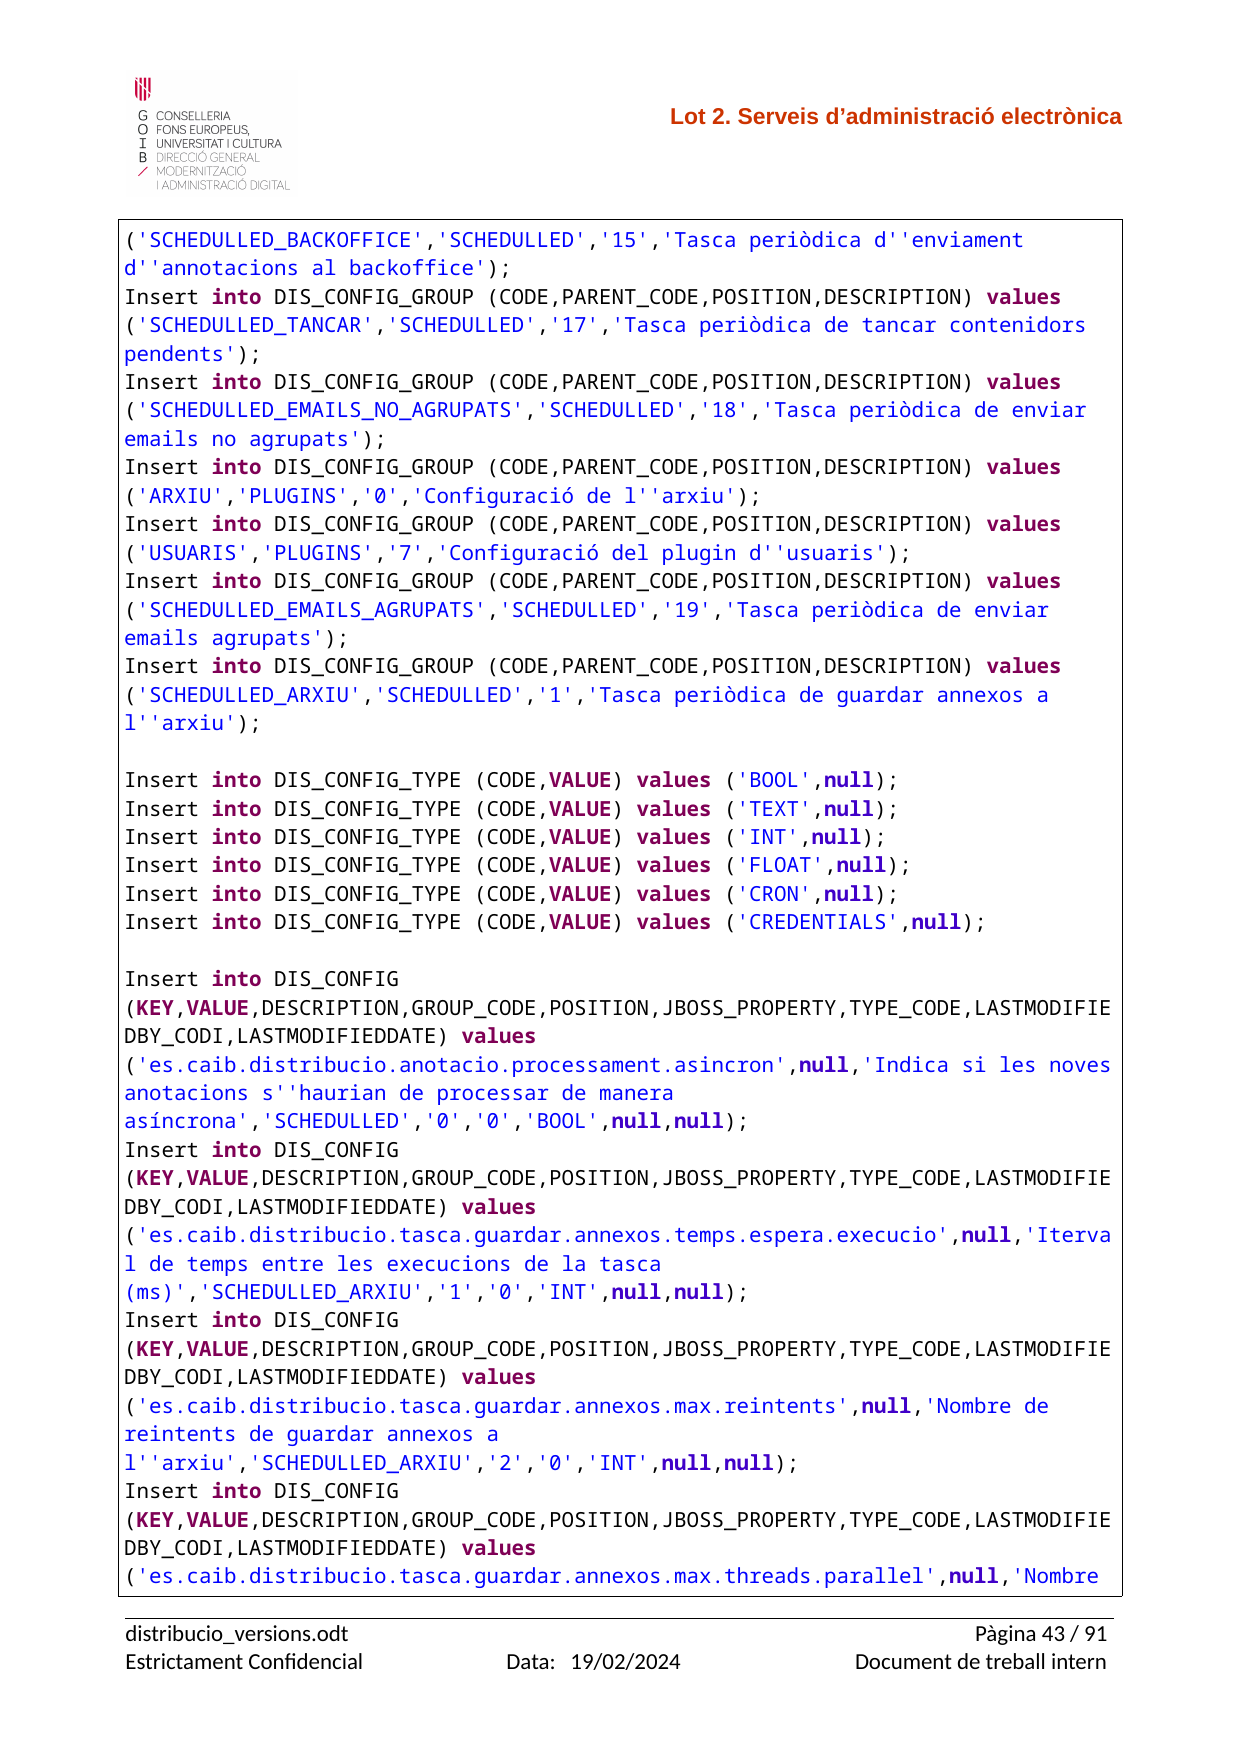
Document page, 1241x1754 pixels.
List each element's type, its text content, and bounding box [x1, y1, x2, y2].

table_header ('SCHEDULLED_BACKOFFICE','SCHEDULLED','15','Tasca periòdica d''enviament d''annotacions al backoffice'); Insert into DIS_CONFIG_GROUP (CODE,PARENT_CODE,POSITION,DESCRIPTION) values ('SCHEDULLED_TANCAR','SCHEDULLED','17','Tasca periòdica de tancar contenidors pendents'); Insert into DIS_CONFIG_GROUP (CODE,PARENT_CODE,POSITION,DESCRIPTION) values ('SCHEDULLED_EMAILS_NO_AGRUPATS','SCHEDULLED','18','Tasca periòdica de enviar emails no agrupats'); Insert into DIS_CONFIG_GROUP (CODE,PARENT_CODE,POSITION,DESCRIPTION) values ('ARXIU','PLUGINS','0','Configuració de l''arxiu'); Insert into DIS_CONFIG_GROUP (CODE,PARENT_CODE,POSITION,DESCRIPTION) values ('USUARIS','PLUGINS','7','Configuració del plugin d''usuaris'); Insert into DIS_CONFIG_GROUP (CODE,PARENT_CODE,POSITION,DESCRIPTION) values ('SCHEDULLED_EMAILS_AGRUPATS','SCHEDULLED','19','Tasca periòdica de enviar emails agrupats'); Insert into DIS_CONFIG_GROUP (CODE,PARENT_CODE,POSITION,DESCRIPTION) values ('SCHEDULLED_ARXIU','SCHEDULLED','1','Tasca periòdica de guardar annexos a l''arxiu'); Insert into DIS_CONFIG_TYPE (CODE,VALUE) values ('BOOL',null); Insert into DIS_CONFIG_TYPE (CODE,VALUE) values ('TEXT',null); Insert into DIS_CONFIG_TYPE (CODE,VALUE) values ('INT',null); Insert into DIS_CONFIG_TYPE (CODE,VALUE) values ('FLOAT',null); Insert into DIS_CONFIG_TYPE (CODE,VALUE) values ('CRON',null); Insert into DIS_CONFIG_TYPE (CODE,VALUE) values ('CREDENTIALS',null); Insert into DIS_CONFIG (KEY,VALUE,DESCRIPTION,GROUP_CODE,POSITION,JBOSS_PROPERTY,TYPE_CODE,LASTMODIFIEDBY_CODI,LASTMODIFIEDDATE) values ('es.caib.distribucio.anotacio.processament.asincron',null,'Indica si les noves anotacions s''haurian de processar de manera asíncrona','SCHEDULLED','0','0','BOOL',null,null); Insert into DIS_CONFIG (KEY,VALUE,DESCRIPTION,GROUP_CODE,POSITION,JBOSS_PROPERTY,TYPE_CODE,LASTMODIFIEDBY_CODI,LASTMODIFIEDDATE) values ('es.caib.distribucio.tasca.guardar.annexos.temps.espera.execucio',null,'Iterval de temps entre les execucions de la tasca (ms)','SCHEDULLED_ARXIU','1','0','INT',null,null); Insert into DIS_CONFIG (KEY,VALUE,DESCRIPTION,GROUP_CODE,POSITION,JBOSS_PROPERTY,TYPE_CODE,LASTMODIFIEDBY_CODI,LASTMODIFIEDDATE) values ('es.caib.distribucio.tasca.guardar.annexos.max.reintents',null,'Nombre de reintents de guardar annexos a l''arxiu','SCHEDULLED_ARXIU','2','0','INT',null,null); Insert into DIS_CONFIG (KEY,VALUE,DESCRIPTION,GROUP_CODE,POSITION,JBOSS_PROPERTY,TYPE_CODE,LASTMODIFIEDBY_CODI,LASTMODIFIEDDATE) values ('es.caib.distribucio.tasca.guardar.annexos.max.threads.parallel',null,'Nombre [119, 220, 1122, 1596]
picture [126, 70, 299, 197]
